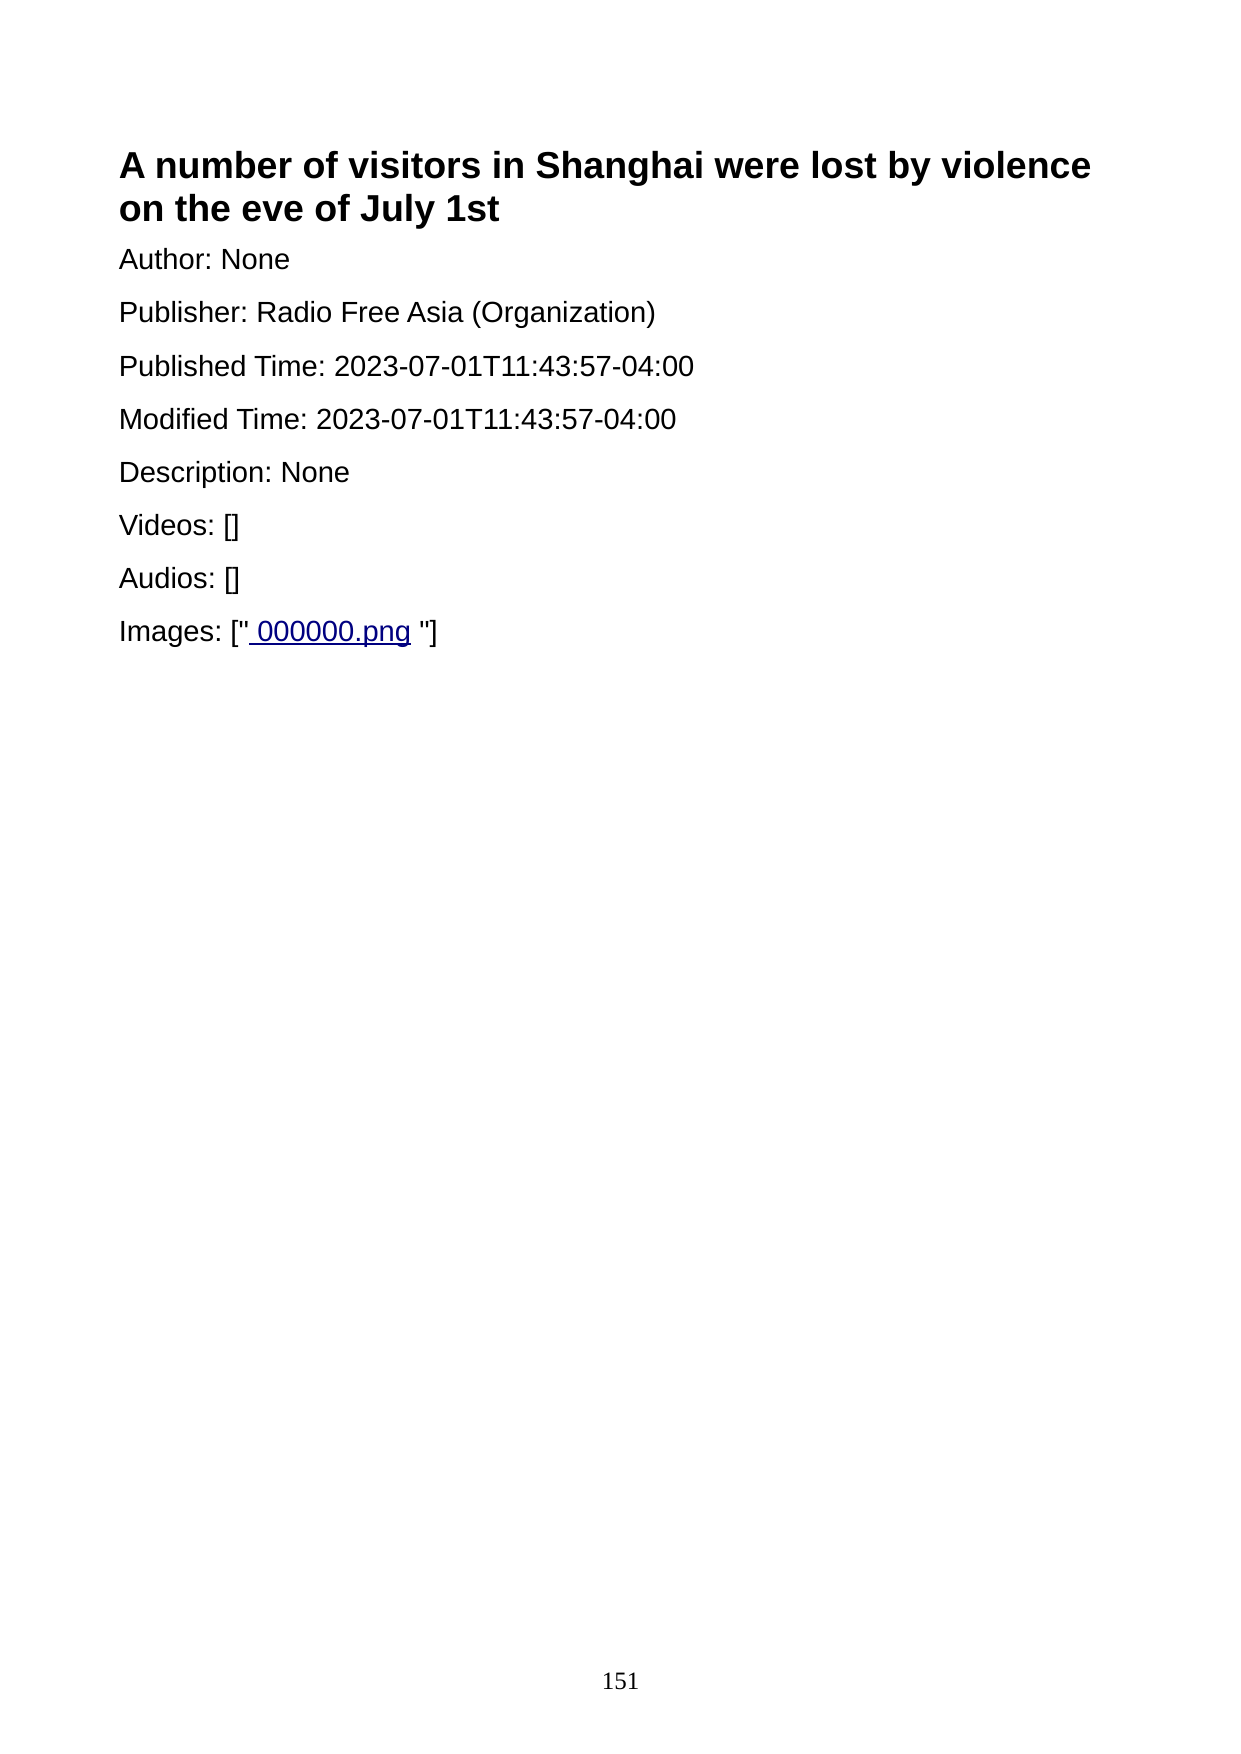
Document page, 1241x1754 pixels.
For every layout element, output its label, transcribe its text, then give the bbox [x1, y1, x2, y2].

text Modified Time: 2023-07-01T11:43:57-04:00 [118, 402, 1122, 435]
text Audios: [] [118, 561, 1122, 594]
text Description: None [118, 455, 1122, 488]
text Published Time: 2023-07-01T11:43:57-04:00 [118, 348, 1122, 382]
text Images: [" 000000.png "] [118, 614, 1122, 648]
text Videos: [] [118, 508, 1122, 541]
subtitle A number of visitors in Shanghai were lost by violence on the eve of July 1st [118, 143, 1122, 230]
text Author: None [118, 242, 1122, 276]
text Publisher: Radio Free Asia (Organization) [118, 295, 1122, 329]
